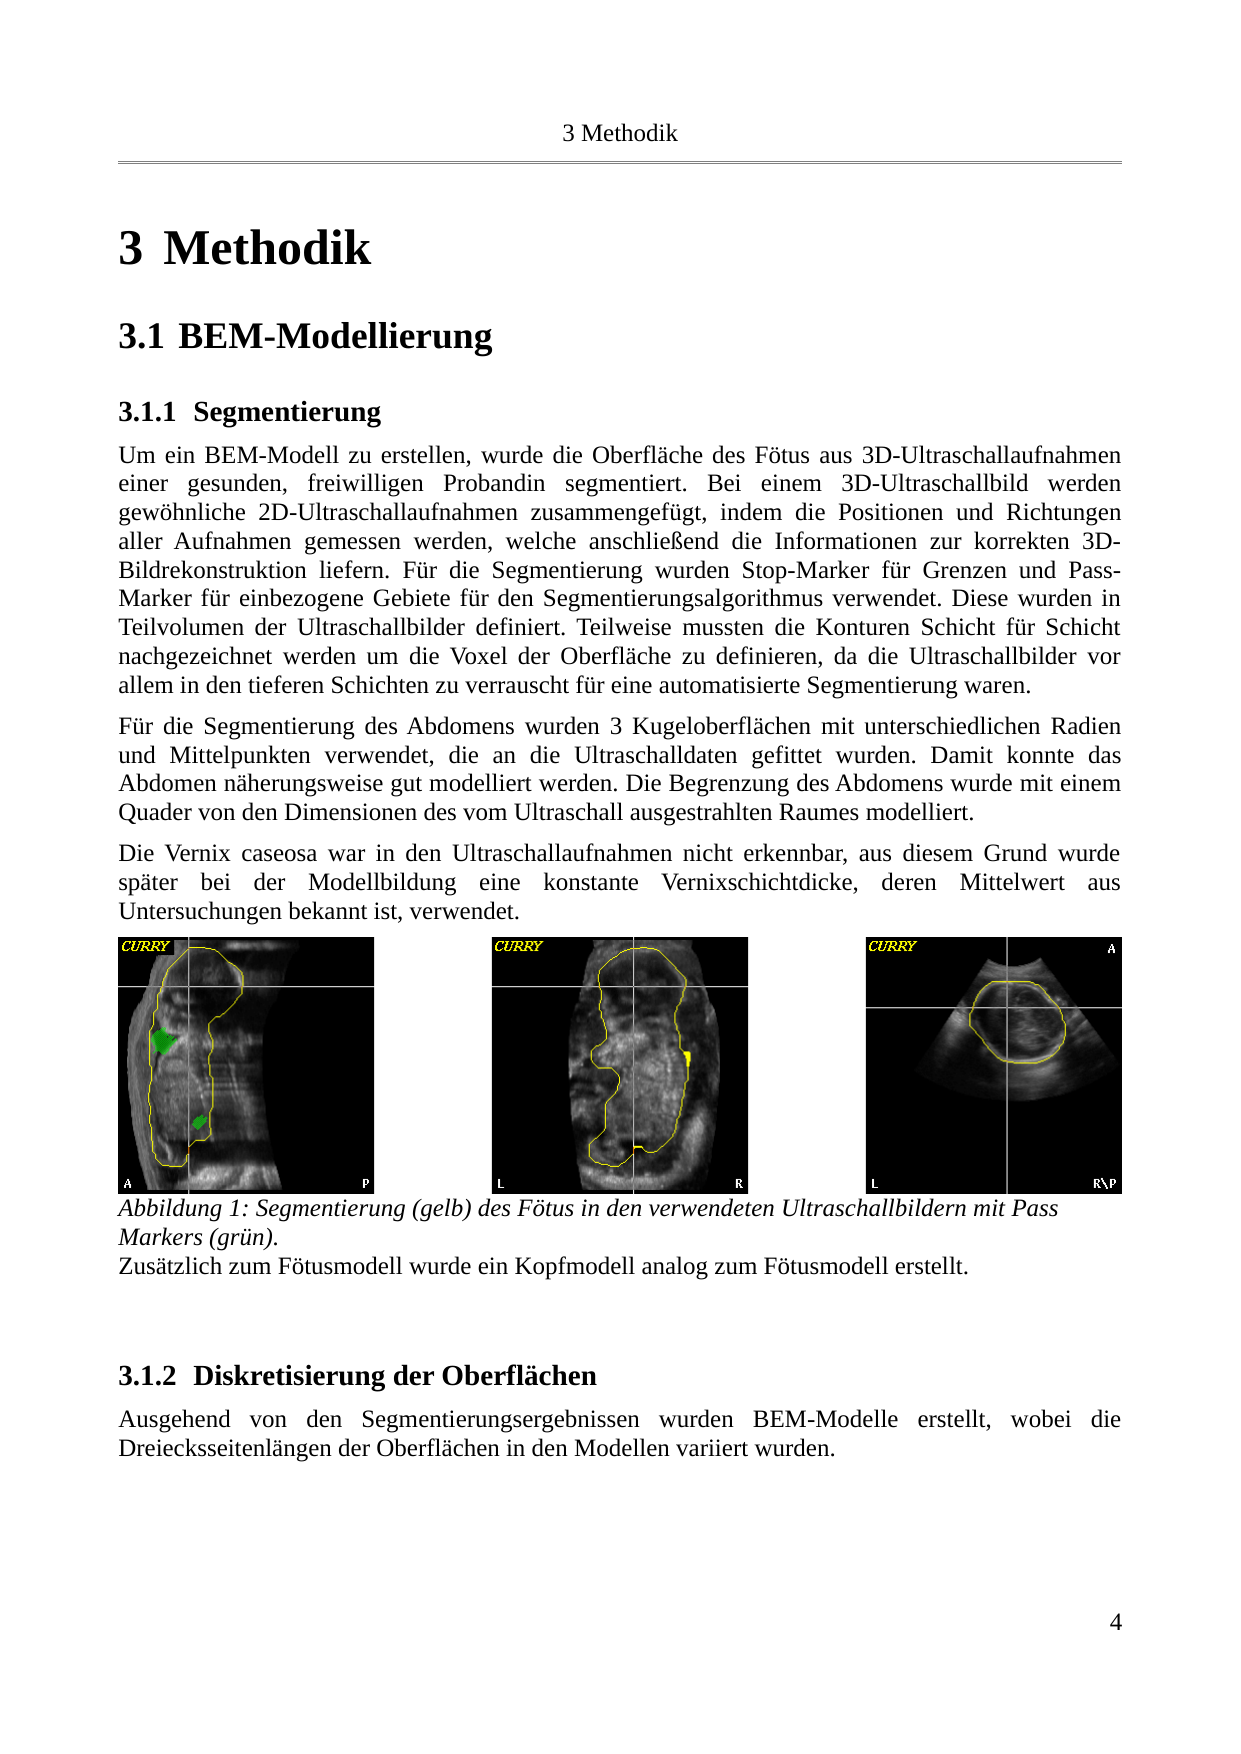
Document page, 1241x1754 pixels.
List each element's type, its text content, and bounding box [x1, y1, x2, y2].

text Um ein BEM-Modell zu erstellen, wurde die Oberfläche des Fötus aus 3D-Ultraschallaufnahmen einer gesunden, freiwilligen Probandin segmentiert. Bei einem 3D-Ultraschallbild werden gewöhnliche 2D-Ultraschallaufnahmen zusammengefügt, indem die Positionen und Richtungen aller Aufnahmen gemessen werden, welche anschließend die Informationen zur korrekten 3D-Bildrekonstruktion liefern. Für die Segmentierung wurden Stop-Marker für Grenzen und Pass-Marker für einbezogene Gebiete für den Segmentierungsalgorithmus verwendet. Diese wurden in Teilvolumen der Ultraschallbilder definiert. Teilweise mussten die Konturen Schicht für Schicht nachgezeichnet werden um die Voxel der Oberfläche zu definieren, da die Ultraschallbilder vor allem in den tieferen Schichten zu verrauscht für eine automatisierte Segmentierung waren. [118, 440, 1122, 698]
text Abbildung 1: Segmentierung (gelb) des Fötus in den verwendeten Ultraschallbildern mit Pass Markers (grün). [118, 1194, 1122, 1251]
subtitle Methodik [118, 218, 1122, 276]
subtitle BEM-Modellierung [118, 313, 1122, 356]
subtitle Segmentierung [118, 394, 1122, 427]
text Zusätzlich zum Fötusmodell wurde ein Kopfmodell analog zum Fötusmodell erstellt. [118, 1251, 1122, 1280]
text Ausgehend von den Segmentierungsergebnissen wurden BEM-Modelle erstellt, wobei die Dreiecksseitenlängen der Oberflächen in den Modellen variiert wurden. [118, 1404, 1122, 1462]
text Für die Segmentierung des Abdomens wurden 3 Kugeloberflächen mit unterschiedlichen Radien und Mittelpunkten verwendet, die an die Ultraschalldaten gefittet wurden. Damit konnte das Abdomen näherungsweise gut modelliert werden. Die Begrenzung des Abdomens wurde mit einem Quader von den Dimensionen des vom Ultraschall ausgestrahlten Raumes modelliert. [118, 711, 1122, 826]
picture [118, 937, 375, 1194]
subtitle Diskretisierung der Oberflächen [118, 1358, 1122, 1392]
picture [491, 937, 749, 1194]
picture [865, 937, 1122, 1194]
text Die Vernix caseosa war in den Ultraschallaufnahmen nicht erkennbar, aus diesem Grund wurde später bei der Modellbildung eine konstante Vernixschichtdicke, deren Mittelwert aus Untersuchungen bekannt ist, verwendet. [118, 838, 1122, 925]
